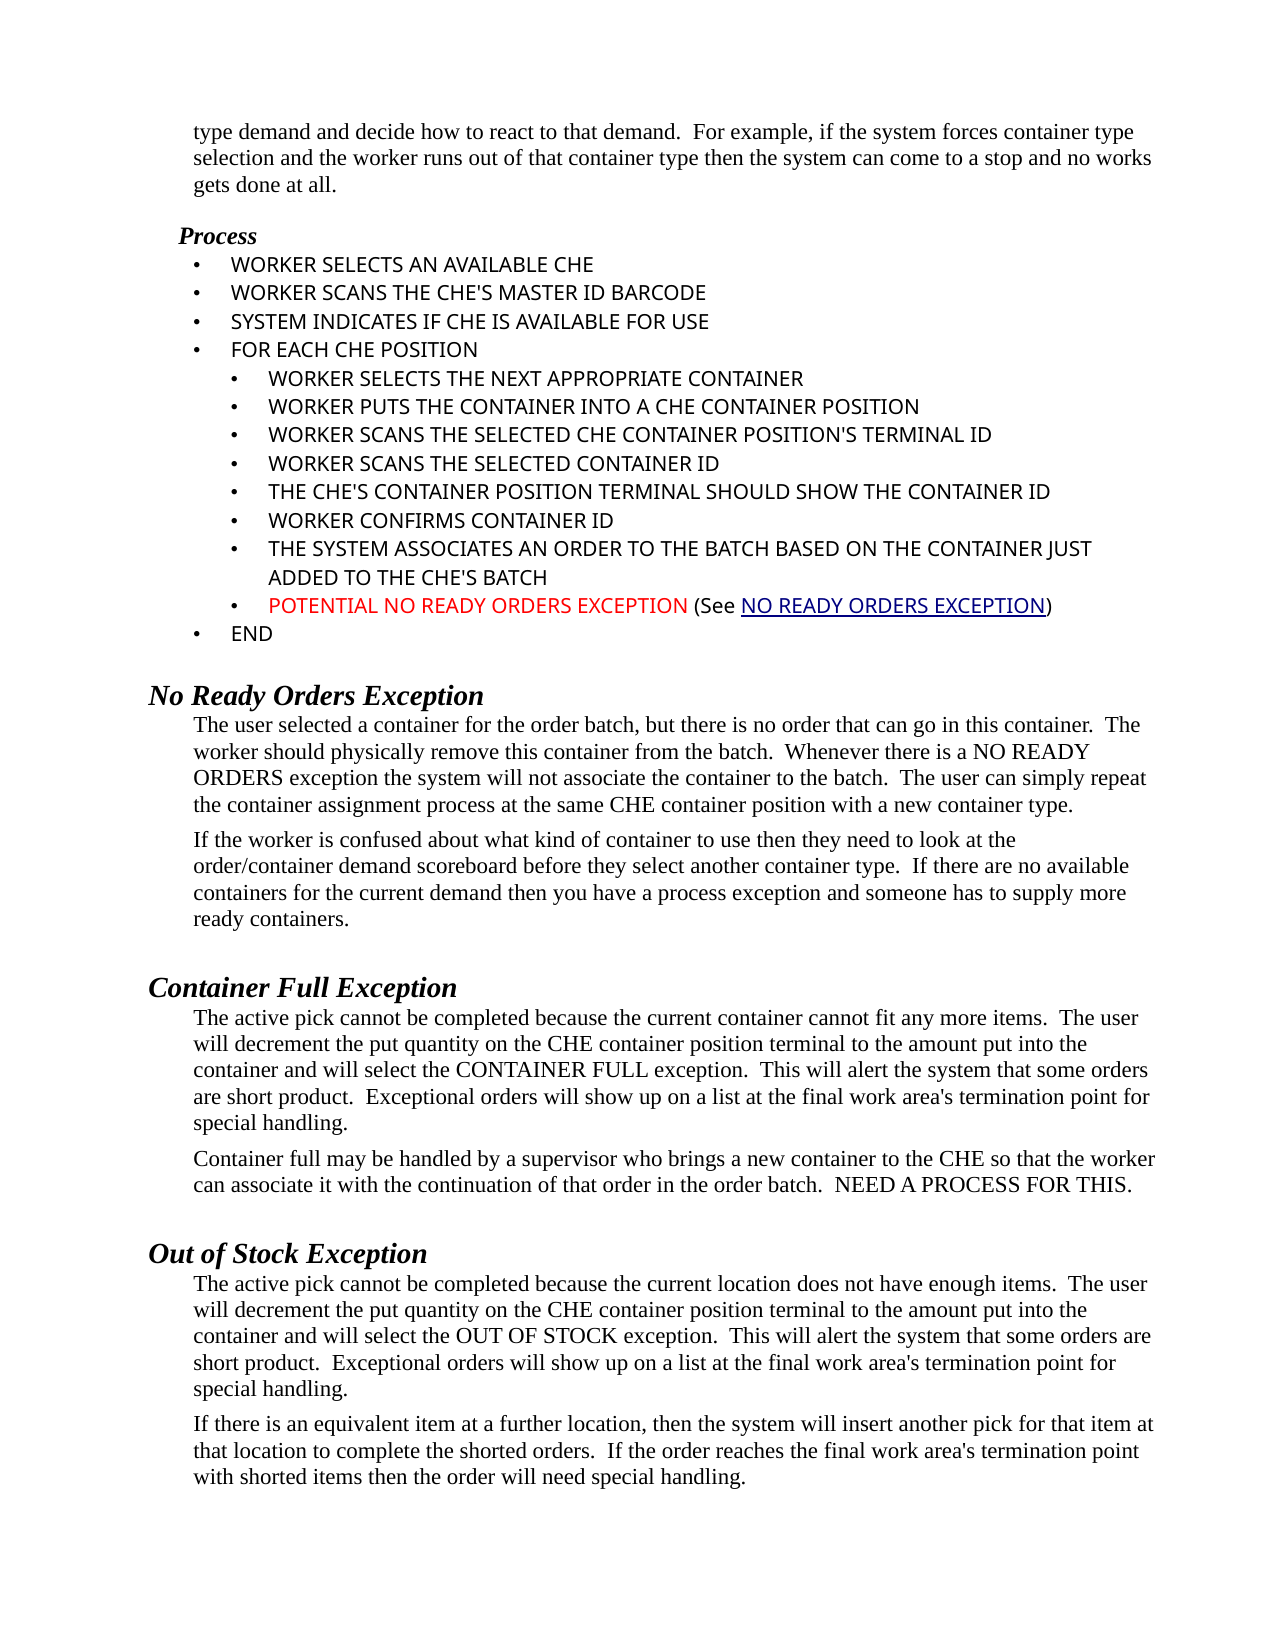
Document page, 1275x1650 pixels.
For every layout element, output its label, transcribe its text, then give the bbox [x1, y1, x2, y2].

text If there is an equivalent item at a further location, then the system will insert another pick for that item at that location to complete the shorted orders. If the order reaches the final work area's termination point with shorted items then the order will need special handling. [193, 1411, 1157, 1489]
subtitle No Ready Orders Exception [148, 678, 1157, 712]
subtitle WORKER SELECTS THE NEXT APPROPRIATE CONTAINER [231, 364, 1157, 392]
subtitle WORKER SCANS THE CHE'S MASTER ID BARCODE [193, 278, 1157, 307]
subtitle THE SYSTEM ASSOCIATES AN ORDER TO THE BATCH BASED ON THE CONTAINER JUST ADDED TO THE CHE'S BATCH [231, 534, 1157, 591]
subtitle WORKER SCANS THE SELECTED CHE CONTAINER POSITION'S TERMINAL ID [231, 421, 1157, 449]
subtitle END [193, 619, 1157, 648]
text If the worker is confused about what kind of container to use then they need to look at the order/container demand scoreboard before they select another container type. If there are no available containers for the current demand then you have a process exception and someone has to supply more ready containers. [193, 826, 1157, 931]
subtitle WORKER SCANS THE SELECTED CONTAINER ID [231, 449, 1157, 477]
subtitle WORKER SELECTS AN AVAILABLE CHE [193, 250, 1157, 278]
subtitle WORKER CONFIRMS CONTAINER ID [231, 506, 1157, 534]
subtitle WORKER PUTS THE CONTAINER INTO A CHE CONTAINER POSITION [231, 392, 1157, 421]
subtitle POTENTIAL NO READY ORDERS EXCEPTION (See NO READY ORDERS EXCEPTION) [231, 591, 1157, 619]
subtitle Process [178, 221, 1157, 250]
subtitle Container Full Exception [148, 970, 1157, 1004]
subtitle THE CHE'S CONTAINER POSITION TERMINAL SHOULD SHOW THE CONTAINER ID [231, 477, 1157, 506]
text The active pick cannot be completed because the current location does not have enough items. The user will decrement the put quantity on the CHE container position terminal to the amount put into the container and will select the OUT OF STOCK exception. This will alert the system that some orders are short product. Exceptional orders will show up on a list at the final work area's termination point for special handling. [193, 1270, 1157, 1402]
subtitle SYSTEM INDICATES IF CHE IS AVAILABLE FOR USE [193, 307, 1157, 335]
text type demand and decide how to react to that demand. For example, if the system forces container type selection and the worker runs out of that container type then the system can come to a stop and no works gets done at all. [193, 118, 1157, 197]
subtitle FOR EACH CHE POSITION [193, 335, 1157, 364]
text The user selected a container for the order batch, but there is no order that can go in this container. The worker should physically remove this container from the batch. Whenever there is a NO READY ORDERS exception the system will not associate the container to the batch. The user can simply repeat the container assignment process at the same CHE container position with a new container type. [193, 712, 1157, 817]
subtitle Out of Stock Exception [148, 1236, 1157, 1270]
text The active pick cannot be completed because the current container cannot fit any more items. The user will decrement the put quantity on the CHE container position terminal to the amount put into the container and will select the CONTAINER FULL exception. This will alert the system that some orders are short product. Exceptional orders will show up on a list at the final work area's termination point for special handling. [193, 1004, 1157, 1136]
text Container full may be handled by a supervisor who brings a new container to the CHE so that the worker can associate it with the continuation of that order in the order batch. NEED A PROCESS FOR THIS. [193, 1144, 1157, 1197]
